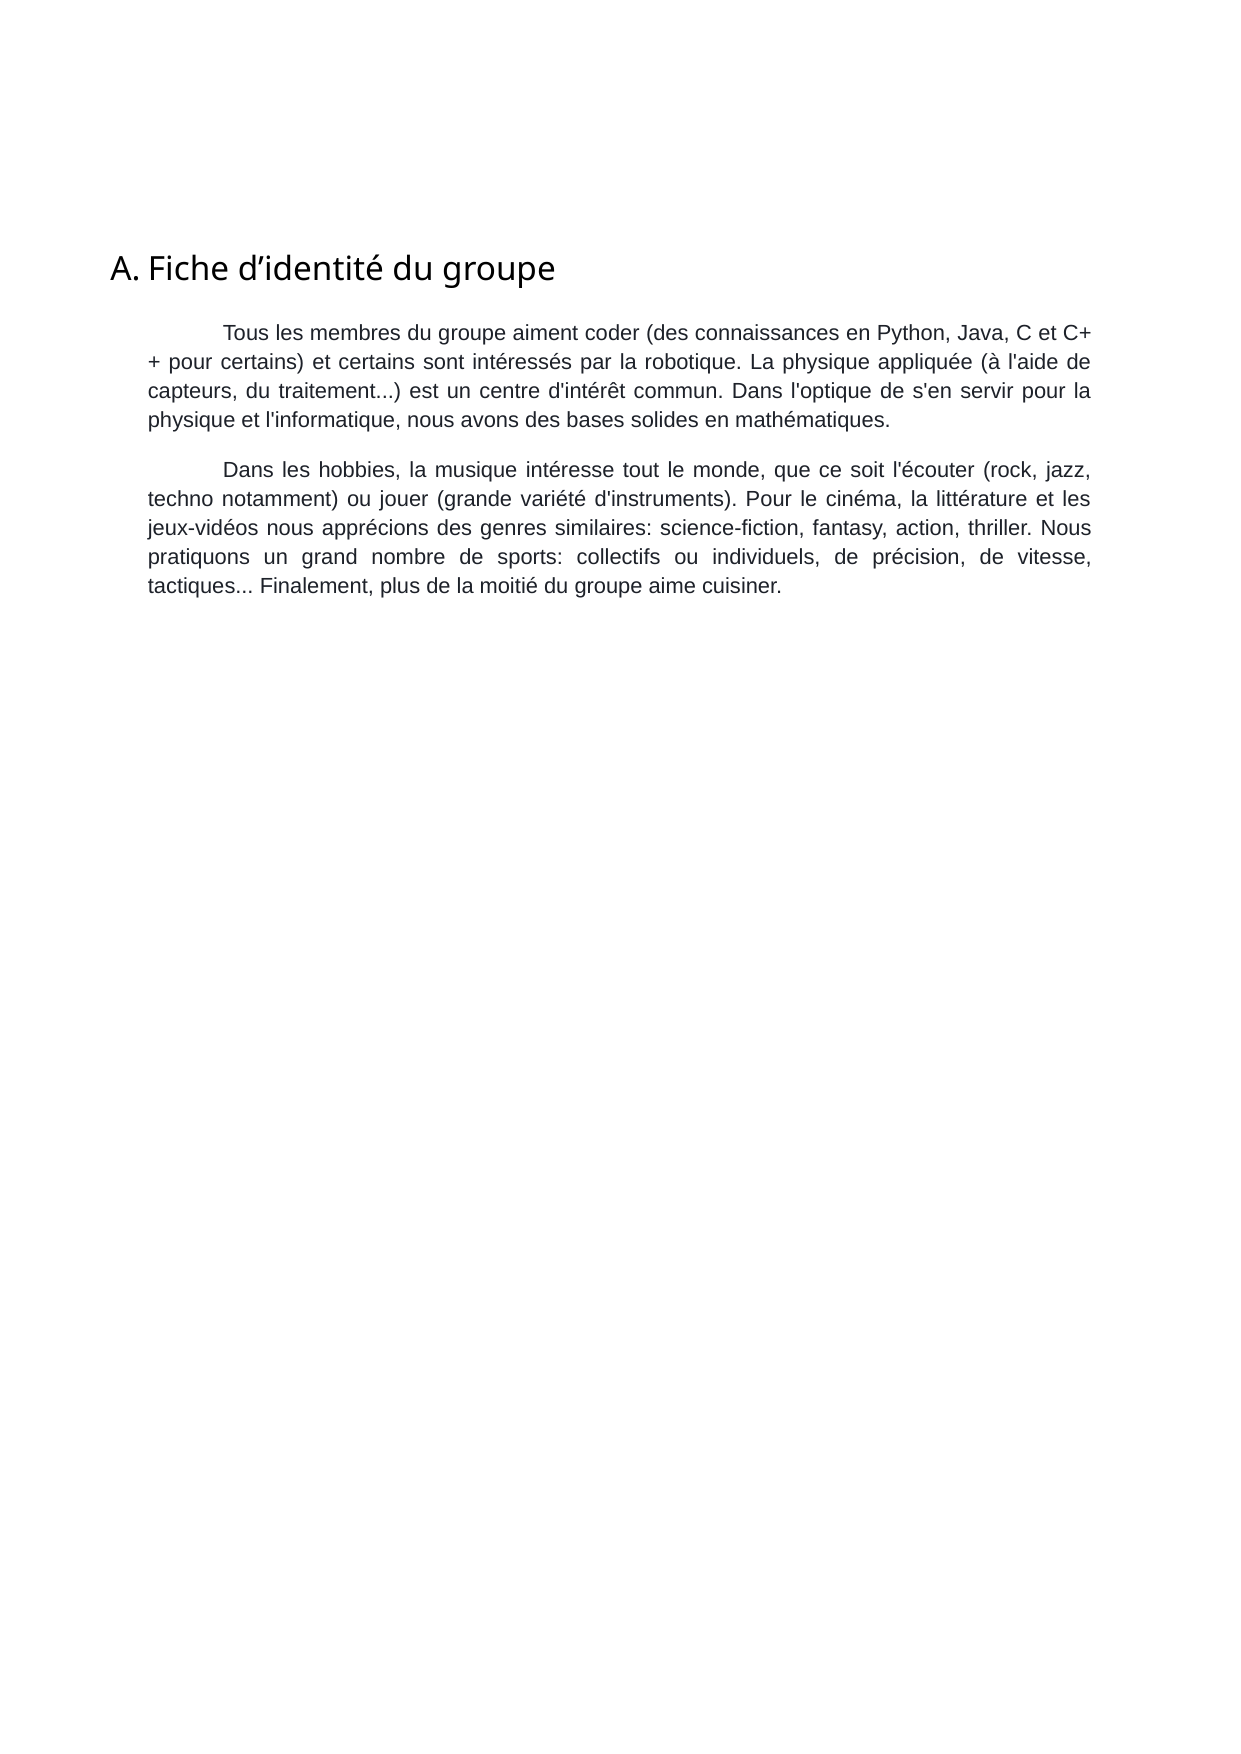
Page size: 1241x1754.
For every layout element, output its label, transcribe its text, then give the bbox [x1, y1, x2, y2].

text Tous les membres du groupe aiment coder (des connaissances en Python, Java, C et C++ pour certains) et certains sont intéressés par la robotique. La physique appliquée (à l'aide de capteurs, du traitement...) est un centre d'intérêt commun. Dans l'optique de s'en servir pour la physique et l'informatique, nous avons des bases solides en mathématiques. [148, 320, 1093, 432]
text Dans les hobbies, la musique intéresse tout le monde, que ce soit l'écouter (rock, jazz, techno notamment) ou jouer (grande variété d'instruments). Pour le cinéma, la littérature et les jeux-vidéos nous apprécions des genres similaires: science-fiction, fantasy, action, thriller. Nous pratiquons un grand nombre de sports: collectifs ou individuels, de précision, de vitesse, tactiques... Finalement, plus de la moitié du groupe aime cuisiner. [148, 457, 1093, 598]
subtitle Fiche d’identité du groupe [110, 245, 1093, 291]
